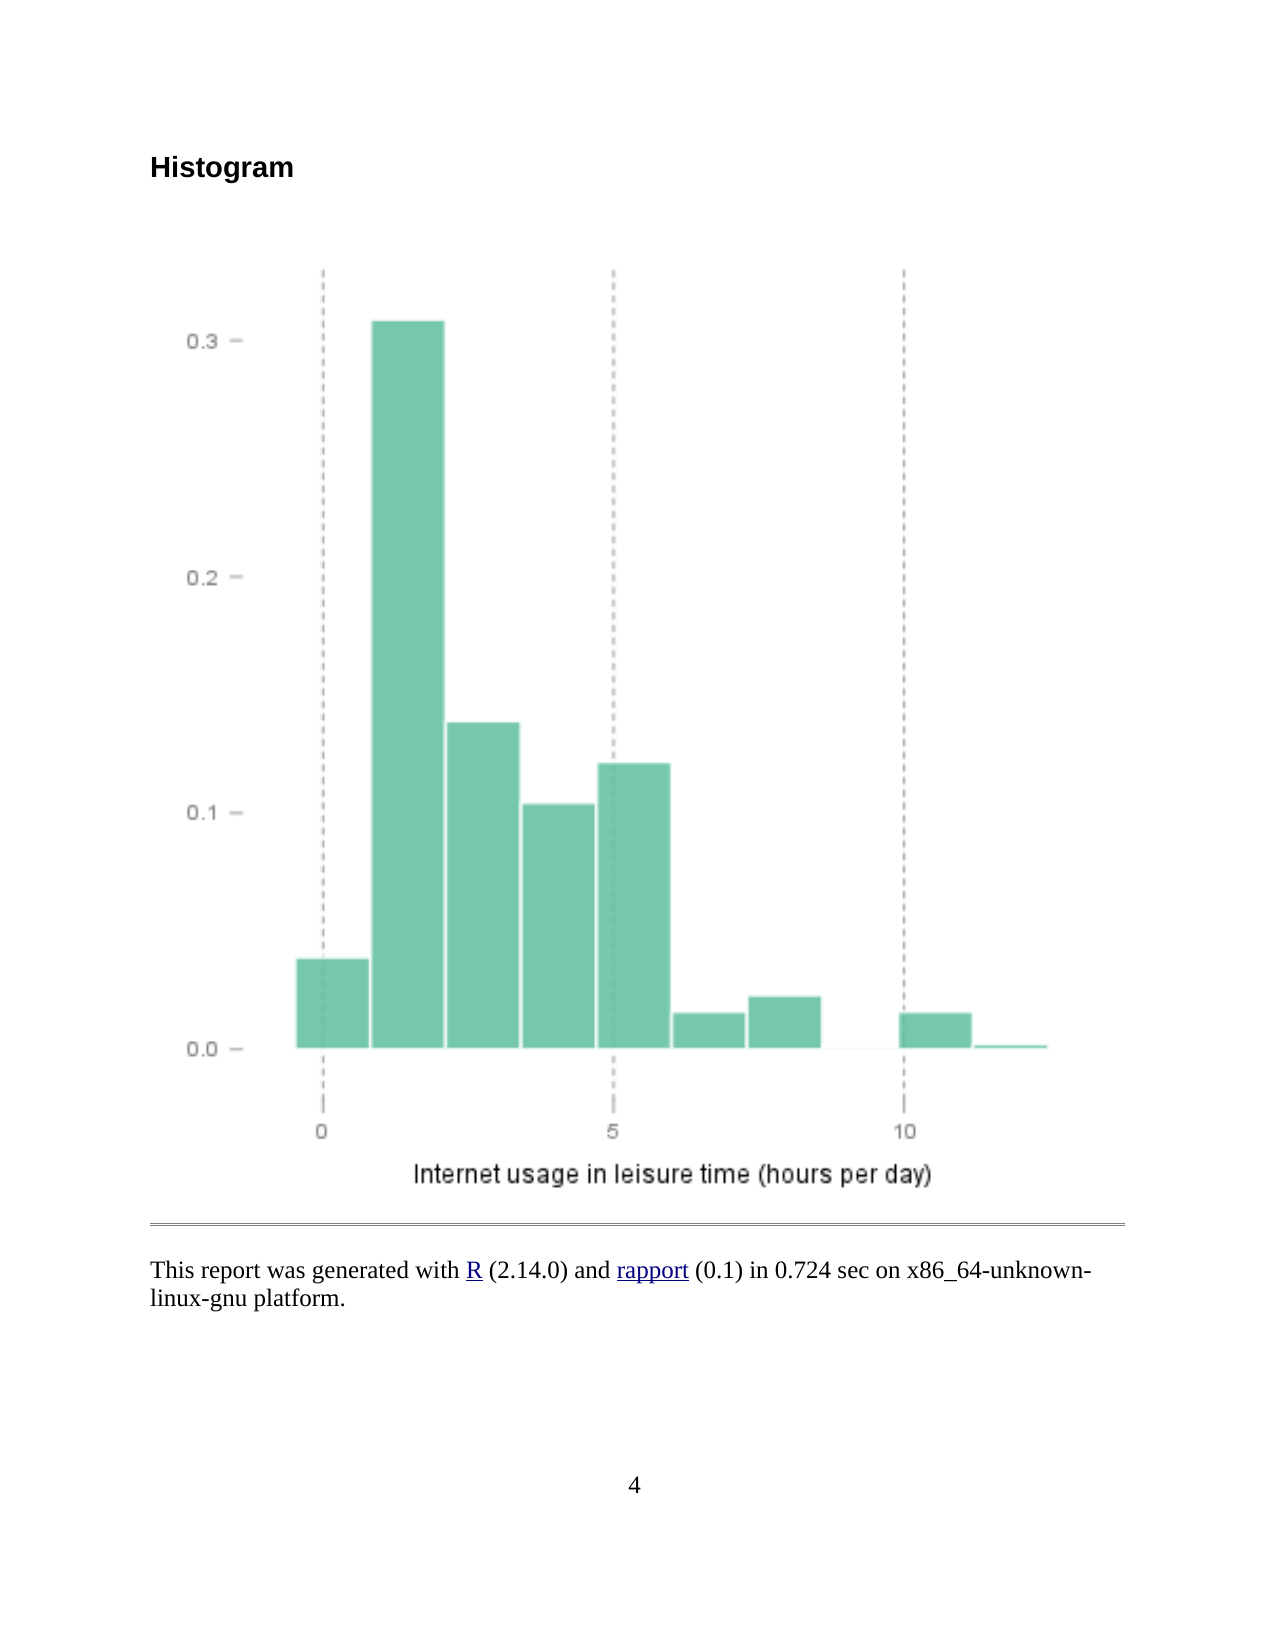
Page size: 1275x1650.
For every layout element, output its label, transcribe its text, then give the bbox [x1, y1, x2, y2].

text This report was generated with R (2.14.0) and rapport (0.1) in 0.724 sec on x86_64-unknown-linux-gnu platform. [150, 1255, 1125, 1312]
subtitle Histogram [150, 150, 1125, 183]
picture [150, 196, 1163, 1209]
